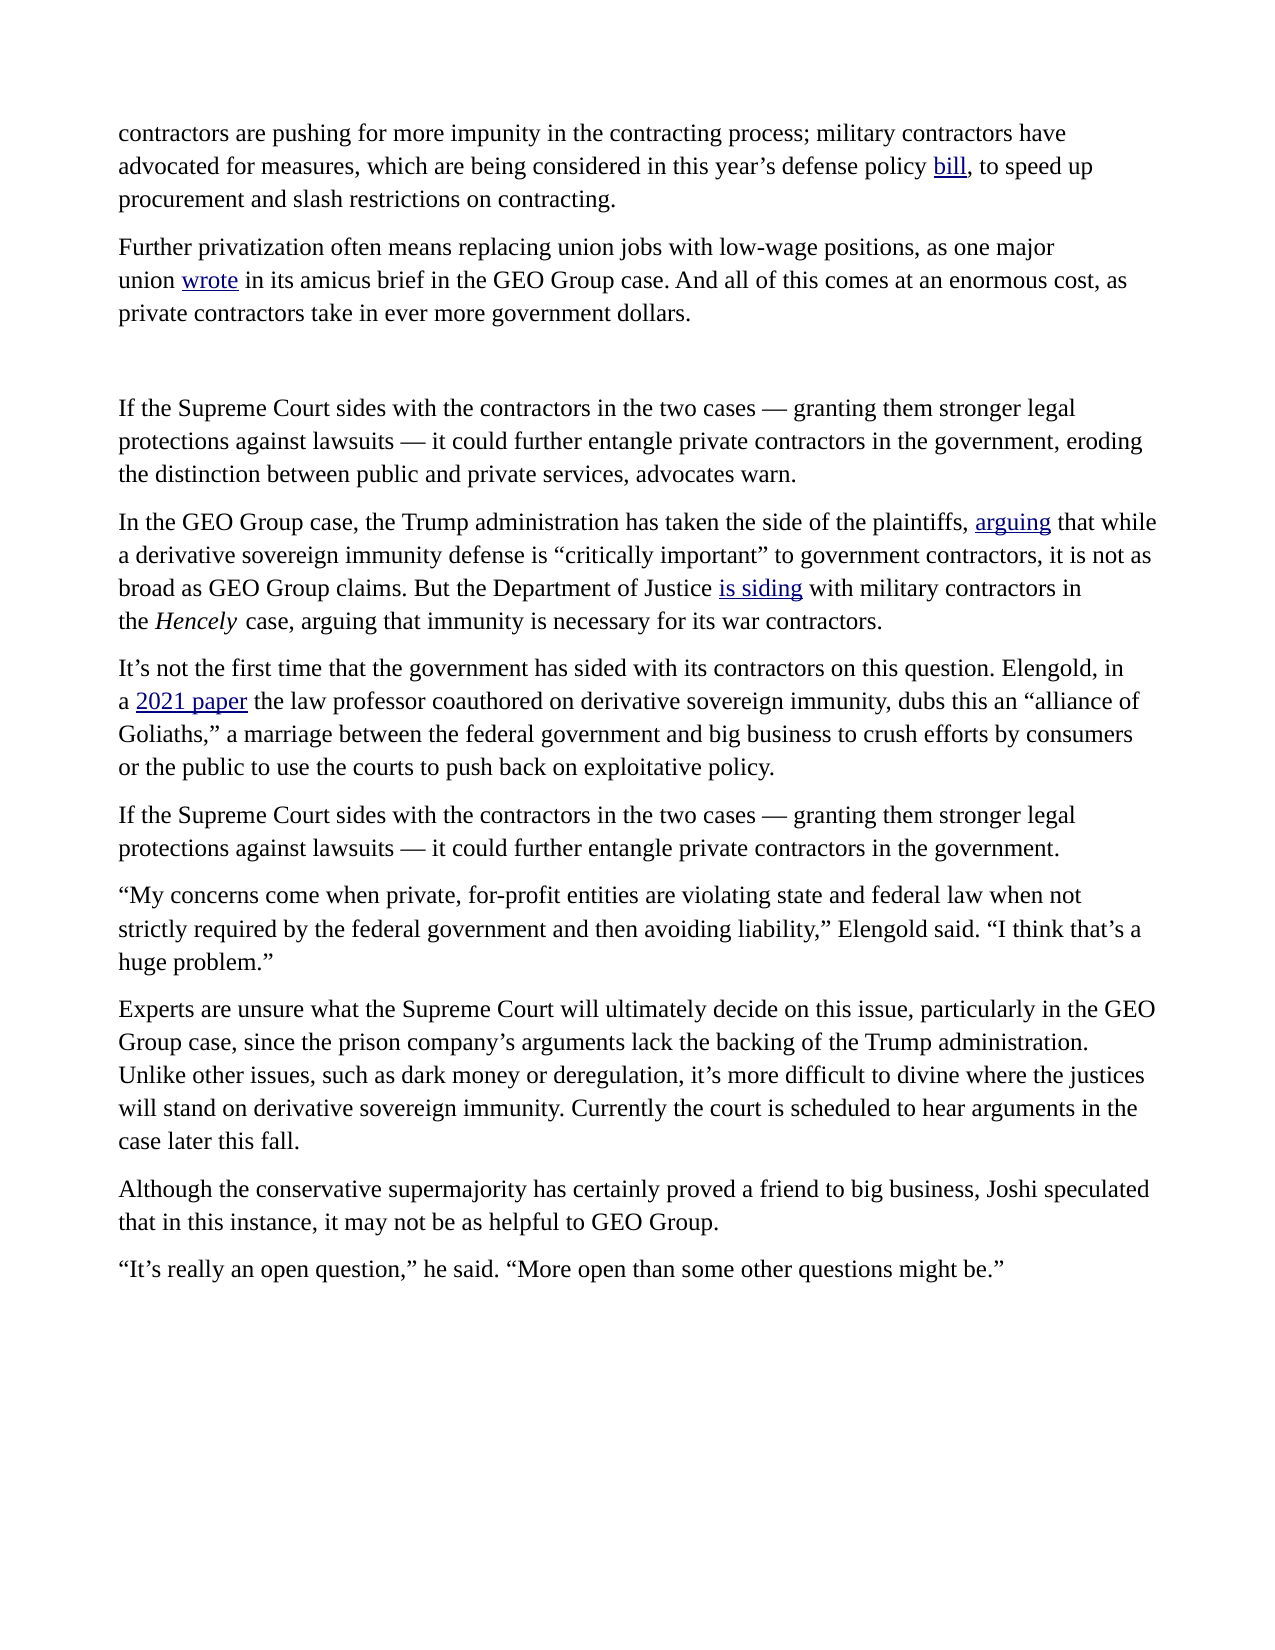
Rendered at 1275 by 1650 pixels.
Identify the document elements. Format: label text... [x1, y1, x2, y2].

text Experts are unsure what the Supreme Court will ultimately decide on this issue, particularly in the GEO Group case, since the prison company’s arguments lack the backing of the Trump administration. Unlike other issues, such as dark money or deregulation, it’s more difficult to divine where the justices will stand on derivative sovereign immunity. Currently the court is scheduled to hear arguments in the case later this fall. [118, 994, 1157, 1155]
text contractors are pushing for more impunity in the contracting process; military contractors have advocated for measures, which are being considered in this year’s defense policy bill, to speed up procurement and slash restrictions on contracting. [118, 118, 1157, 213]
text It’s not the first time that the government has sided with its contractors on this question. Elengold, in a 2021 paper the law professor coauthored on derivative sovereign immunity, dubs this an “alliance of Goliaths,” a marriage between the federal government and big business to crush efforts by consumers or the public to use the courts to push back on exploitative policy. [118, 653, 1157, 781]
text Although the conservative supermajority has certainly proved a friend to big business, Joshi speculated that in this instance, it may not be as helpful to GEO Group. [118, 1174, 1157, 1236]
text If the Supreme Court sides with the contractors in the two cases — granting them stronger legal protections against lawsuits — it could further entangle private contractors in the government, eroding the distinction between public and private services, advocates warn. [118, 393, 1157, 488]
text If the Supreme Court sides with the contractors in the two cases — granting them stronger legal protections against lawsuits — it could further entangle private contractors in the government. [118, 800, 1157, 862]
text “My concerns come when private, for-profit entities are violating state and federal law when not strictly required by the federal government and then avoiding liability,” Elengold said. “I think that’s a huge problem.” [118, 881, 1157, 975]
text Further privatization often means replacing union jobs with low-wage positions, as one major union wrote in its amicus brief in the GEO Group case. And all of this comes at an enormous cost, as private contractors take in ever more government dollars. [118, 232, 1157, 327]
text In the GEO Group case, the Trump administration has taken the side of the plaintiffs, arguing that while a derivative sovereign immunity defense is “critically important” to government contractors, it is not as broad as GEO Group claims. But the Department of Justice is siding with military contractors in the Hencely case, arguing that immunity is necessary for its war contractors. [118, 507, 1157, 634]
text “It’s really an open question,” he said. “More open than some other questions might be.” [118, 1254, 1157, 1283]
